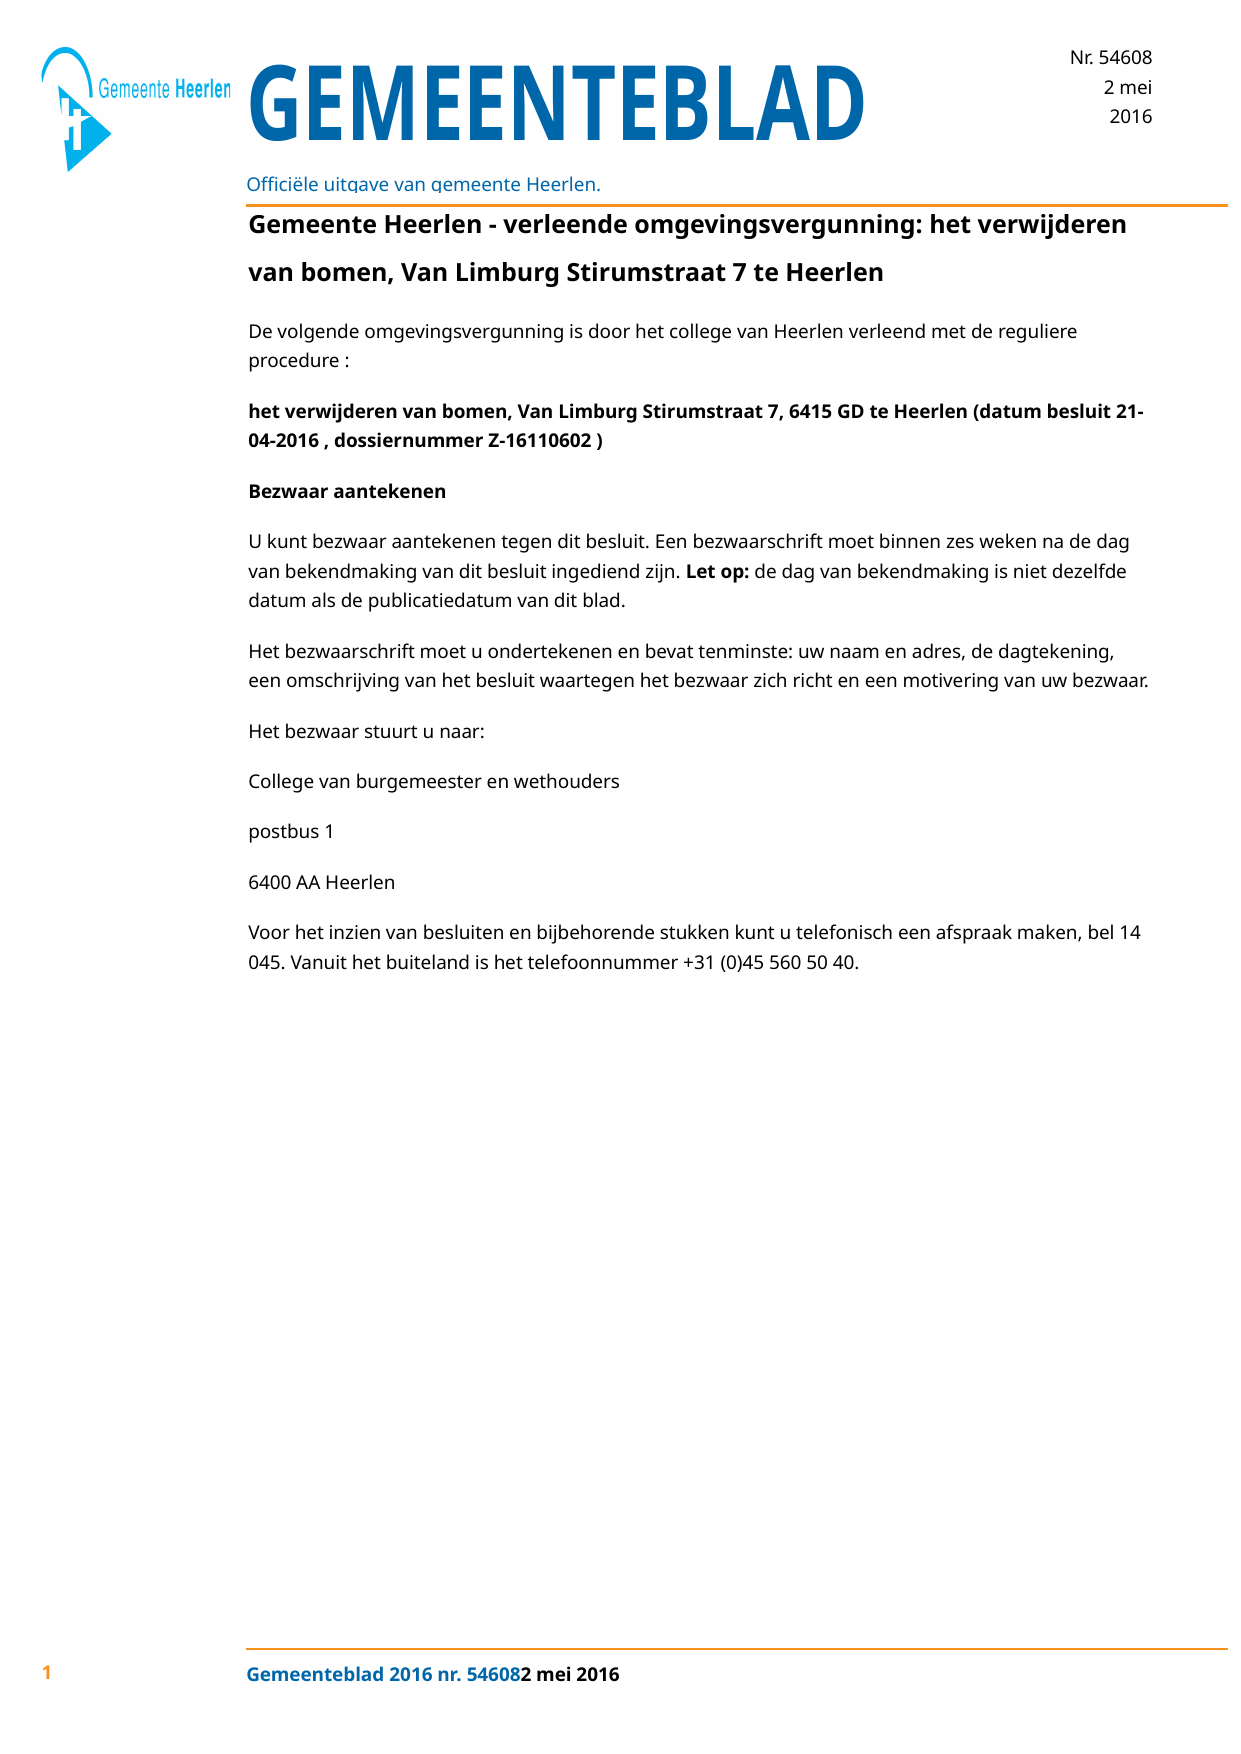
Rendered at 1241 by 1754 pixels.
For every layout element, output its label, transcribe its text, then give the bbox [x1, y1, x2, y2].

text De volgende omgevingsvergunning is door het college van Heerlen verleend met de reguliere procedure : [248, 318, 1152, 373]
text College van burgemeester en wethouders [248, 768, 1152, 794]
text U kunt bezwaar aantekenen tegen dit besluit. Een bezwaarschrift moet binnen zes weken na de dag van bekendmaking van dit besluit ingediend zijn. Let op: de dag van bekendmaking is niet dezelfde datum als de publicatiedatum van dit blad. [248, 528, 1152, 613]
text het verwijderen van bomen, Van Limburg Stirumstraat 7, 6415 GD te Heerlen (datum besluit 21-04-2016 , dossiernummer Z-16110602 ) [248, 398, 1152, 453]
text Voor het inzien van besluiten en bijbehorende stukken kunt u telefonisch een afspraak maken, bel 14 045. Vanuit het buiteland is het telefoonnummer +31 (0)45 560 50 40. [248, 919, 1152, 975]
text 6400 AA Heerlen [248, 869, 1152, 895]
text Bezwaar aantekenen [248, 478, 1152, 504]
text postbus 1 [248, 819, 1152, 844]
text Het bezwaar stuurt u naar: [248, 718, 1152, 744]
text Gemeente Heerlen - verleende omgevingsvergunning: het verwijderen van bomen, Van Limburg Stirumstraat 7 te Heerlen [248, 207, 1152, 288]
picture [41, 47, 58, 70]
picture [41, 47, 231, 172]
text Het bezwaarschrift moet u ondertekenen en bevat tenminste: uw naam en adres, de dagtekening, een omschrijving van het besluit waartegen het bezwaar zich richt en een motivering van uw bezwaar. [248, 638, 1152, 693]
